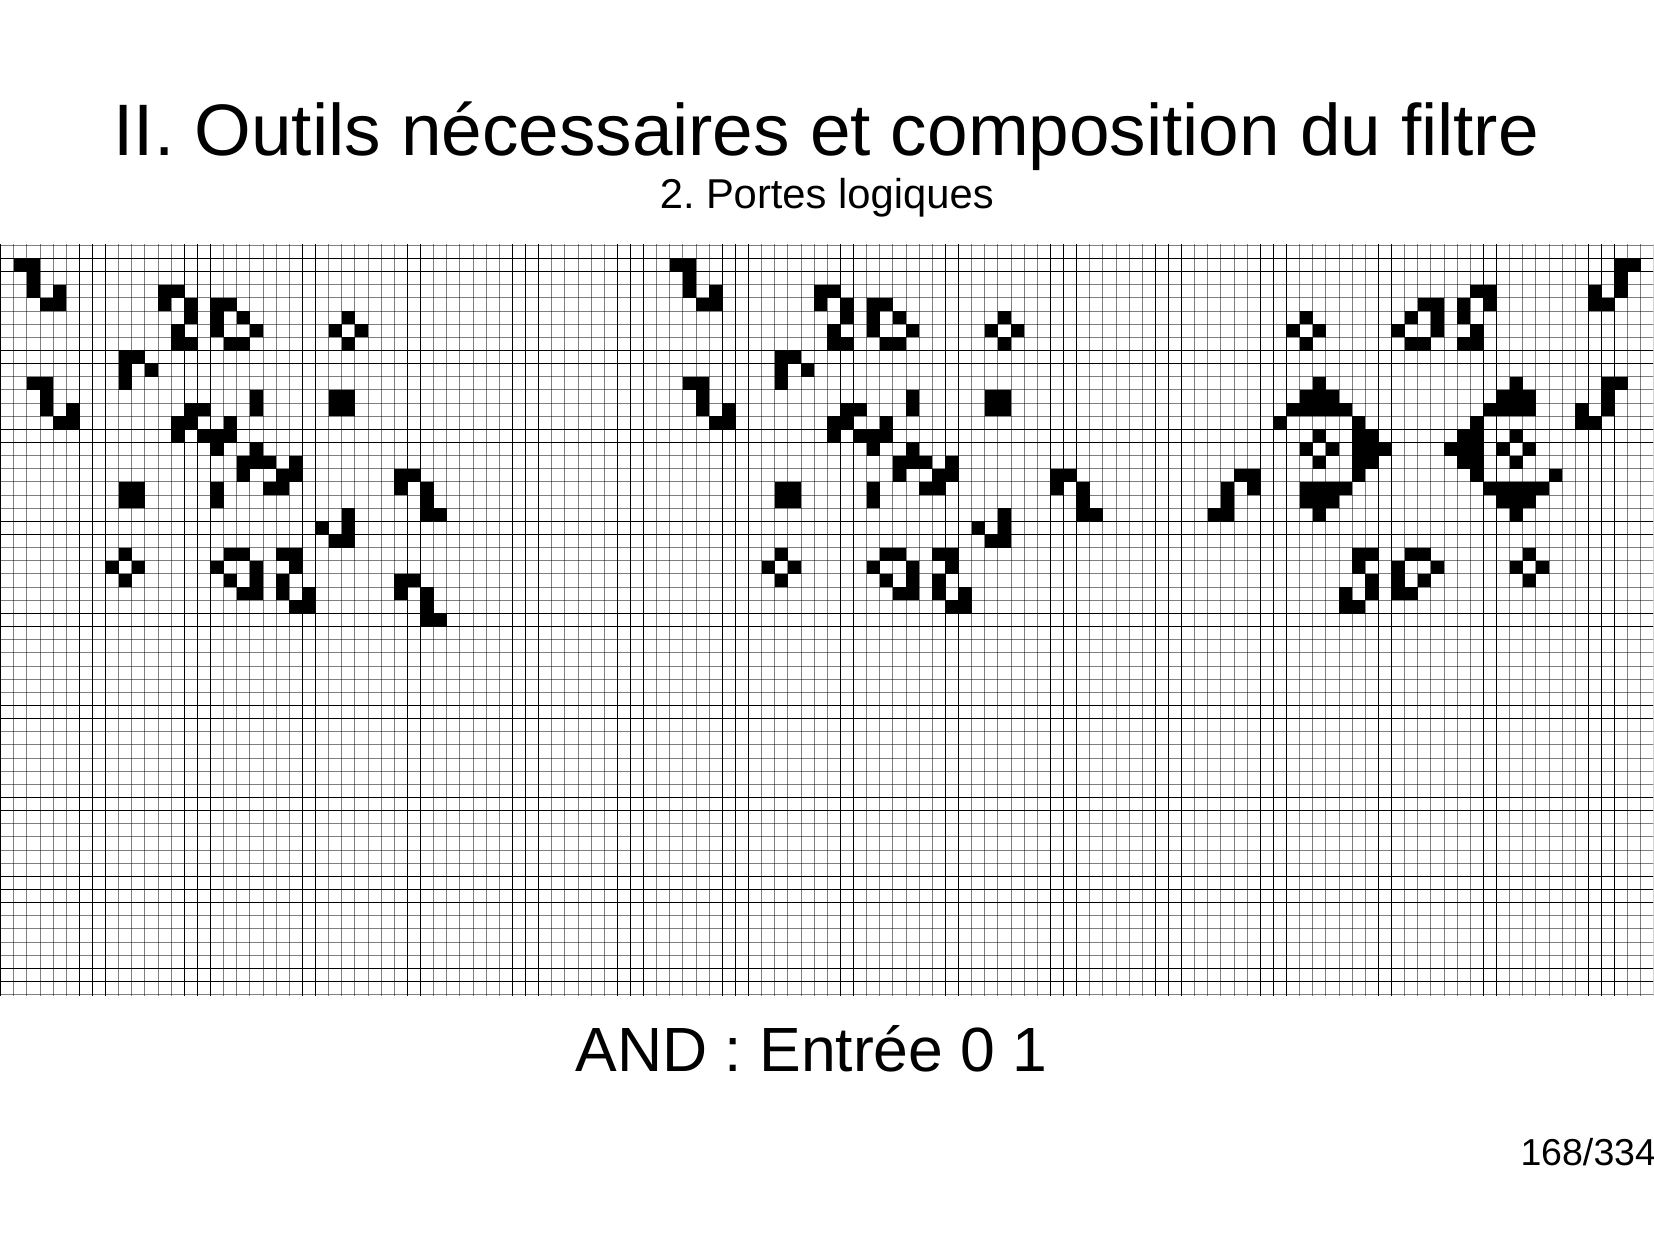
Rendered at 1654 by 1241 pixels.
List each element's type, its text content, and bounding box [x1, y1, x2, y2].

picture [0, 244, 1654, 996]
text_box <number>/334 [1505, 1124, 1654, 1182]
text_box AND : Entrée 0 1 [561, 1007, 1063, 1093]
title II. Outils nécessaires et composition du filtre 2. Portes logiques [82, 49, 1571, 257]
